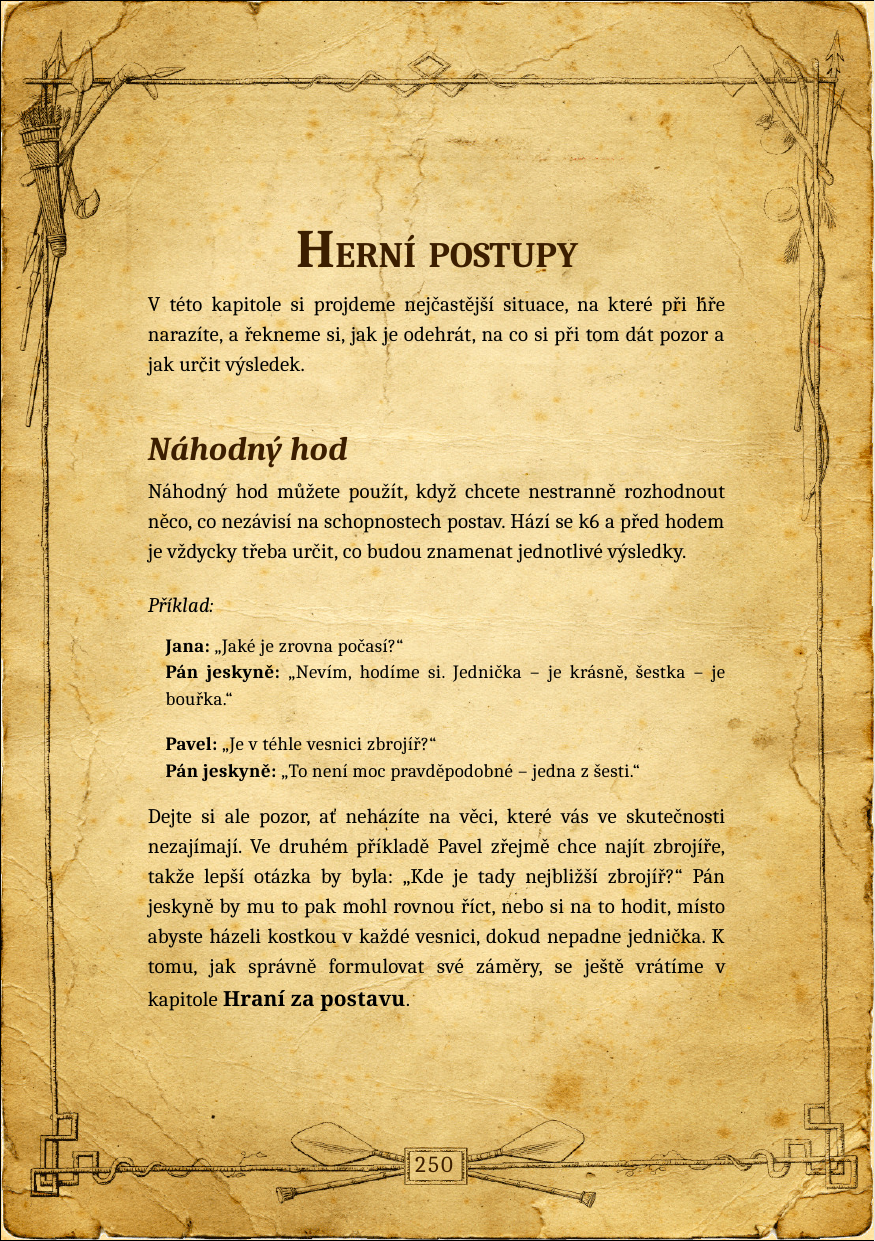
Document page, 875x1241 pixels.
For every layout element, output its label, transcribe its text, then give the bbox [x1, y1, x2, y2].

text Jana: „Jaké je zrovna počasí?“ Pán jeskyně: „Nevím, hodíme si. Jednička – je krásně, šestka – je bouřka.“ [165, 635, 726, 711]
subtitle Herní postupy [148, 219, 726, 281]
picture [1, 1, 874, 1240]
text V této kapitole si projdeme nejčastější situace, na které při hře narazíte, a řekneme si, jak je odehrát, na co si při tom dát pozor a jak určit výsledek. [148, 293, 726, 377]
subtitle Náhodný hod [148, 430, 726, 468]
text Příklad: [148, 593, 726, 617]
text Dejte si ale pozor, ať neházíte na věci, které vás ve skutečnosti nezajímají. Ve druhém příkladě Pavel zřejmě chce najít zbrojíře, takže lepší otázka by byla: „Kde je tady nejbližší zbrojíř?“ Pán jeskyně by mu to pak mohl rovnou říct, nebo si na to hodit, místo abyste házeli kostkou v každé vesnici, dokud nepadne jednička. K tomu, jak správně formulovat své záměry, se ještě vrátíme v kapitole Hraní za postavu. [148, 805, 726, 1013]
text Náhodný hod můžete použít, když chcete nestranně rozhodnout něco, co nezávisí na schopnostech postav. Hází se k6 a před hodem je vždycky třeba určit, co budou znamenat jednotlivé výsledky. [148, 480, 726, 564]
text Pavel: „Je v téhle vesnici zbrojíř?“ Pán jeskyně: „To není moc pravděpodobné – jedna z šesti.“ [165, 733, 726, 782]
